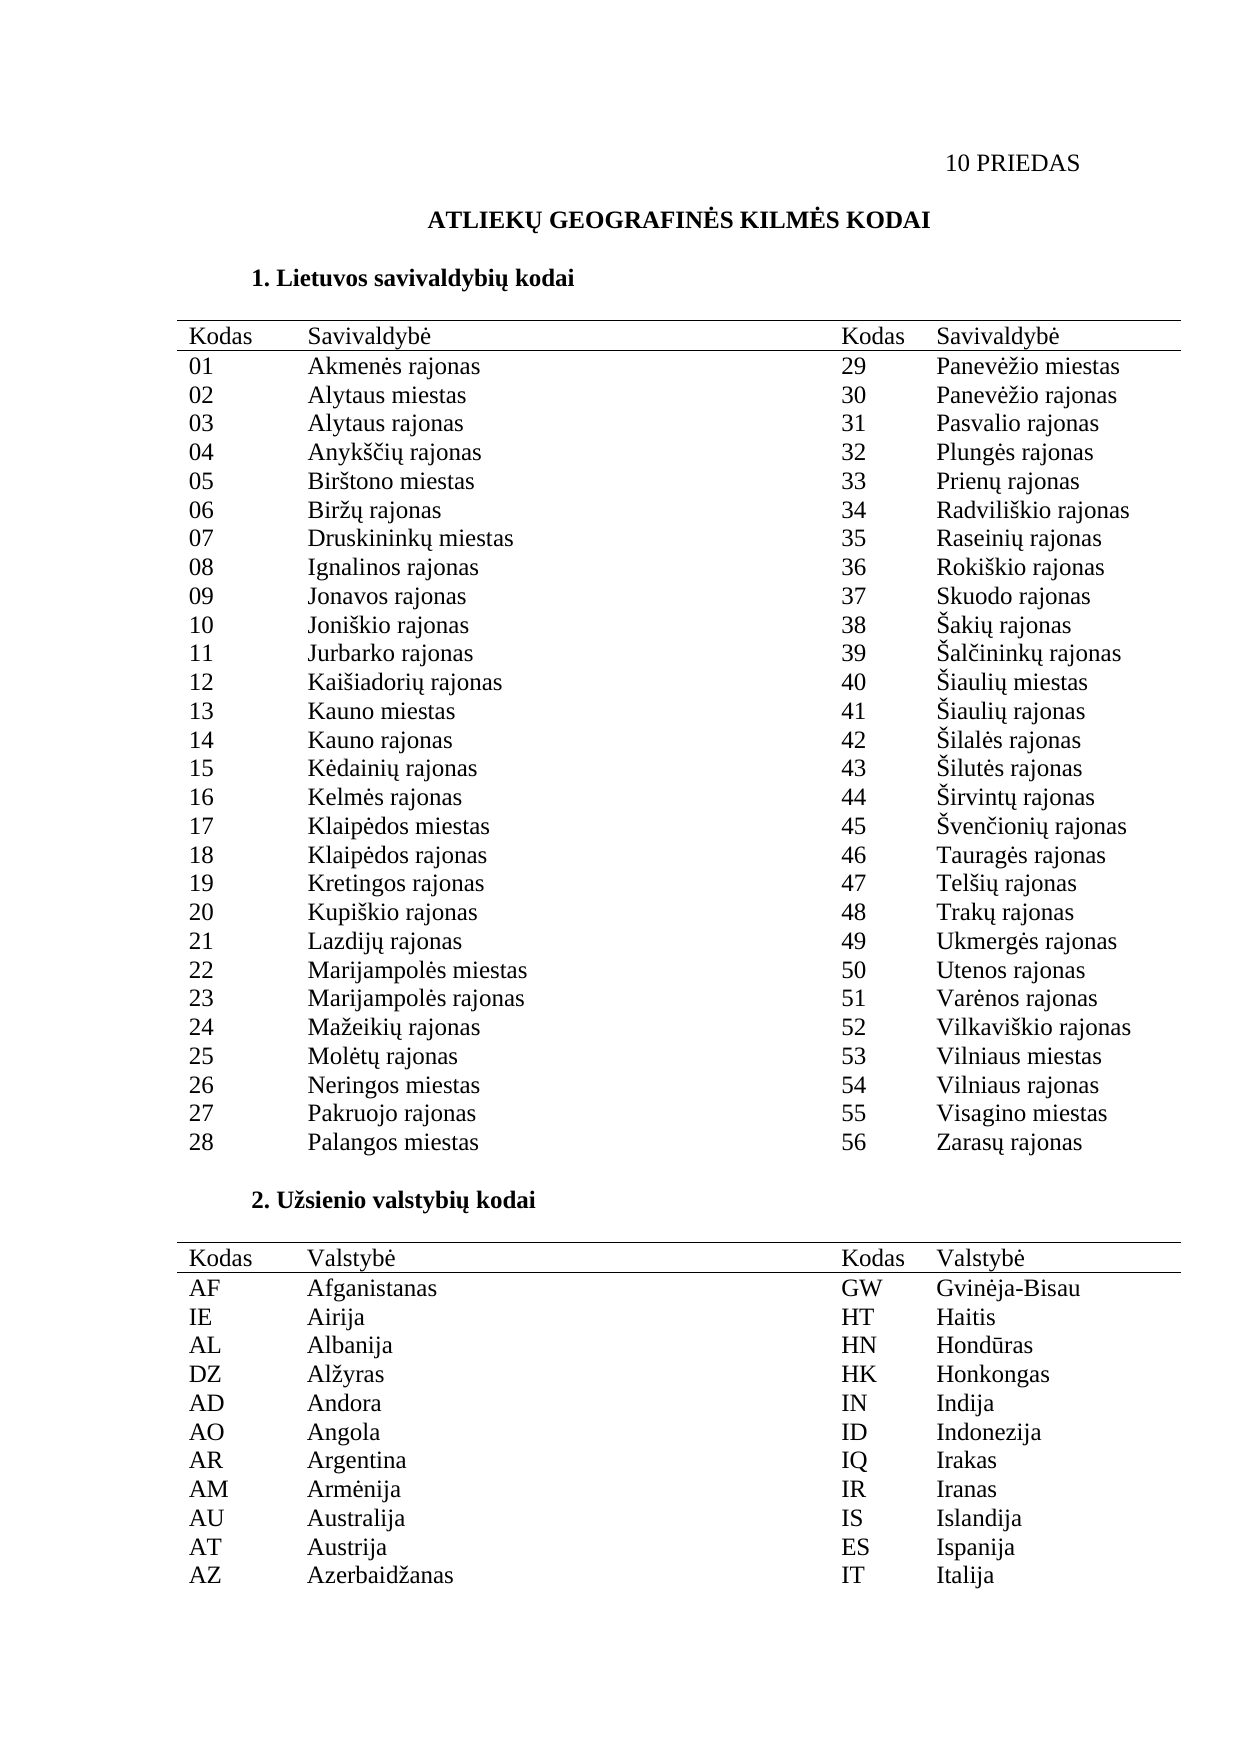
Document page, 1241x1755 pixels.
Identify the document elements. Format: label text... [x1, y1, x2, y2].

table_cell 46 [830, 840, 925, 868]
table_cell Australija [295, 1503, 830, 1532]
table_cell Ispanija [925, 1532, 1181, 1561]
table_cell 14 [177, 725, 296, 753]
table_cell Vilkaviškio rajonas [925, 1012, 1181, 1041]
table_cell 18 [177, 840, 296, 868]
table_cell Širvintų rajonas [925, 782, 1181, 811]
table_cell AL [177, 1331, 295, 1359]
table_header Savivaldybė [296, 321, 830, 350]
table_cell Šiaulių miestas [925, 667, 1181, 696]
table_cell AF [177, 1273, 295, 1302]
table_cell Neringos miestas [296, 1070, 830, 1098]
table_cell Kretingos rajonas [296, 869, 830, 897]
table_cell Utenos rajonas [925, 955, 1181, 983]
table_cell Anykščių rajonas [296, 437, 830, 466]
table_cell Kauno rajonas [296, 725, 830, 753]
table_cell Vilniaus miestas [925, 1041, 1181, 1070]
table_cell 23 [177, 984, 296, 1012]
table_cell Joniškio rajonas [296, 610, 830, 638]
table_cell Ignalinos rajonas [296, 552, 830, 581]
table_cell Kaišiadorių rajonas [296, 667, 830, 696]
table_cell AZ [177, 1561, 295, 1589]
table_cell 39 [830, 639, 925, 667]
table_cell Armėnija [295, 1474, 830, 1503]
table_cell 19 [177, 869, 296, 897]
table_cell Austrija [295, 1532, 830, 1561]
table_cell Alžyras [295, 1359, 830, 1388]
table_cell 53 [830, 1041, 925, 1070]
table_cell 12 [177, 667, 296, 696]
table_cell Irakas [925, 1446, 1181, 1474]
table_cell 26 [177, 1070, 296, 1098]
table_cell 05 [177, 466, 296, 495]
table_cell IT [830, 1561, 925, 1589]
table_cell Varėnos rajonas [925, 984, 1181, 1012]
table_cell Marijampolės miestas [296, 955, 830, 983]
table_cell Kėdainių rajonas [296, 754, 830, 782]
table_cell GW [830, 1273, 925, 1302]
table_cell 07 [177, 524, 296, 552]
table_cell AM [177, 1474, 295, 1503]
table_cell Alytaus miestas [296, 380, 830, 408]
table_cell Telšių rajonas [925, 869, 1181, 897]
table_cell Radviliškio rajonas [925, 495, 1181, 523]
table_cell 52 [830, 1012, 925, 1041]
table_cell Indija [925, 1388, 1181, 1417]
table_cell AU [177, 1503, 295, 1532]
table_cell Kelmės rajonas [296, 782, 830, 811]
table_cell 42 [830, 725, 925, 753]
table_cell Druskininkų miestas [296, 524, 830, 552]
table_cell IE [177, 1302, 295, 1331]
table_cell Argentina [295, 1446, 830, 1474]
table_cell Rokiškio rajonas [925, 552, 1181, 581]
table_cell 44 [830, 782, 925, 811]
table_cell 08 [177, 552, 296, 581]
table_cell 49 [830, 926, 925, 955]
table_cell 32 [830, 437, 925, 466]
table_cell 16 [177, 782, 296, 811]
table_cell Šakių rajonas [925, 610, 1181, 638]
table_cell 34 [830, 495, 925, 523]
table_cell Hondūras [925, 1331, 1181, 1359]
table_cell Panevėžio rajonas [925, 380, 1181, 408]
table_cell 13 [177, 696, 296, 725]
table_cell 56 [830, 1127, 925, 1156]
table_cell Andora [295, 1388, 830, 1417]
table_cell Prienų rajonas [925, 466, 1181, 495]
table_cell Raseinių rajonas [925, 524, 1181, 552]
table_cell Pasvalio rajonas [925, 409, 1181, 437]
table_cell IQ [830, 1446, 925, 1474]
table_cell 25 [177, 1041, 296, 1070]
table_cell 29 [830, 351, 925, 380]
table_cell Jurbarko rajonas [296, 639, 830, 667]
table_cell 51 [830, 984, 925, 1012]
table_cell Azerbaidžanas [295, 1561, 830, 1589]
table_cell 11 [177, 639, 296, 667]
table_cell Šalčininkų rajonas [925, 639, 1181, 667]
table_cell Angola [295, 1417, 830, 1446]
table_cell IR [830, 1474, 925, 1503]
table_cell 24 [177, 1012, 296, 1041]
table_cell Ukmergės rajonas [925, 926, 1181, 955]
table_cell Afganistanas [295, 1273, 830, 1302]
table_cell Švenčionių rajonas [925, 811, 1181, 840]
table_cell ES [830, 1532, 925, 1561]
table_cell 27 [177, 1099, 296, 1127]
table_cell 48 [830, 897, 925, 926]
table_cell 01 [177, 351, 296, 380]
table_cell HK [830, 1359, 925, 1388]
table_cell 40 [830, 667, 925, 696]
table_cell HN [830, 1331, 925, 1359]
table_cell AO [177, 1417, 295, 1446]
table_cell HT [830, 1302, 925, 1331]
table_cell Alytaus rajonas [296, 409, 830, 437]
table_header Valstybė [295, 1243, 830, 1272]
table_cell AR [177, 1446, 295, 1474]
table_cell Honkongas [925, 1359, 1181, 1388]
table_cell 30 [830, 380, 925, 408]
text 2. Užsienio valstybių kodai [177, 1185, 1181, 1213]
table_cell 54 [830, 1070, 925, 1098]
table_cell 55 [830, 1099, 925, 1127]
table_cell IS [830, 1503, 925, 1532]
table_cell Zarasų rajonas [925, 1127, 1181, 1156]
table_header Kodas [830, 1243, 925, 1272]
table_cell Iranas [925, 1474, 1181, 1503]
table_cell 31 [830, 409, 925, 437]
table_cell Palangos miestas [296, 1127, 830, 1156]
table_cell 03 [177, 409, 296, 437]
table_cell 06 [177, 495, 296, 523]
table_header Valstybė [925, 1243, 1181, 1272]
table_cell Biržų rajonas [296, 495, 830, 523]
table_header Kodas [830, 321, 925, 350]
table_cell Šilalės rajonas [925, 725, 1181, 753]
table_cell 15 [177, 754, 296, 782]
table_cell AD [177, 1388, 295, 1417]
table_cell 17 [177, 811, 296, 840]
table_cell 28 [177, 1127, 296, 1156]
table_cell Kupiškio rajonas [296, 897, 830, 926]
text 10 PRIEDAS [177, 148, 1181, 176]
table_cell 36 [830, 552, 925, 581]
table_cell Haitis [925, 1302, 1181, 1331]
table_cell 35 [830, 524, 925, 552]
table_header Kodas [177, 1243, 295, 1272]
table_cell Marijampolės rajonas [296, 984, 830, 1012]
table_cell 50 [830, 955, 925, 983]
table_cell 04 [177, 437, 296, 466]
table_cell 47 [830, 869, 925, 897]
table_cell 20 [177, 897, 296, 926]
table_cell Italija [925, 1561, 1181, 1589]
table_cell 37 [830, 581, 925, 610]
table_cell 09 [177, 581, 296, 610]
table_cell ID [830, 1417, 925, 1446]
table_cell Indonezija [925, 1417, 1181, 1446]
table_cell Šiaulių rajonas [925, 696, 1181, 725]
table_cell 45 [830, 811, 925, 840]
table_cell Šilutės rajonas [925, 754, 1181, 782]
table_cell Molėtų rajonas [296, 1041, 830, 1070]
table_cell Lazdijų rajonas [296, 926, 830, 955]
table_cell 43 [830, 754, 925, 782]
table_cell Pakruojo rajonas [296, 1099, 830, 1127]
table_cell 21 [177, 926, 296, 955]
table_cell 41 [830, 696, 925, 725]
text 1. Lietuvos savivaldybių kodai [177, 263, 1181, 291]
table_cell Plungės rajonas [925, 437, 1181, 466]
table_cell Tauragės rajonas [925, 840, 1181, 868]
table_cell AT [177, 1532, 295, 1561]
table_cell Birštono miestas [296, 466, 830, 495]
table_cell Panevėžio miestas [925, 351, 1181, 380]
table_cell IN [830, 1388, 925, 1417]
table_cell Mažeikių rajonas [296, 1012, 830, 1041]
table_cell Akmenės rajonas [296, 351, 830, 380]
table_cell Jonavos rajonas [296, 581, 830, 610]
table_cell Visagino miestas [925, 1099, 1181, 1127]
table_cell Trakų rajonas [925, 897, 1181, 926]
table_cell 02 [177, 380, 296, 408]
table_cell Klaipėdos miestas [296, 811, 830, 840]
table_cell Vilniaus rajonas [925, 1070, 1181, 1098]
table_cell Gvinėja-Bisau [925, 1273, 1181, 1302]
text ATLIEKŲ GEOGRAFINĖS KILMĖS KODAI [177, 205, 1181, 234]
table_cell Kauno miestas [296, 696, 830, 725]
table_cell DZ [177, 1359, 295, 1388]
table_cell 22 [177, 955, 296, 983]
table_cell Klaipėdos rajonas [296, 840, 830, 868]
table_cell 38 [830, 610, 925, 638]
table_cell 10 [177, 610, 296, 638]
table_cell Skuodo rajonas [925, 581, 1181, 610]
table_cell 33 [830, 466, 925, 495]
table_cell Airija [295, 1302, 830, 1331]
table_cell Albanija [295, 1331, 830, 1359]
table_header Savivaldybė [925, 321, 1181, 350]
table_cell Islandija [925, 1503, 1181, 1532]
table_header Kodas [177, 321, 296, 350]
